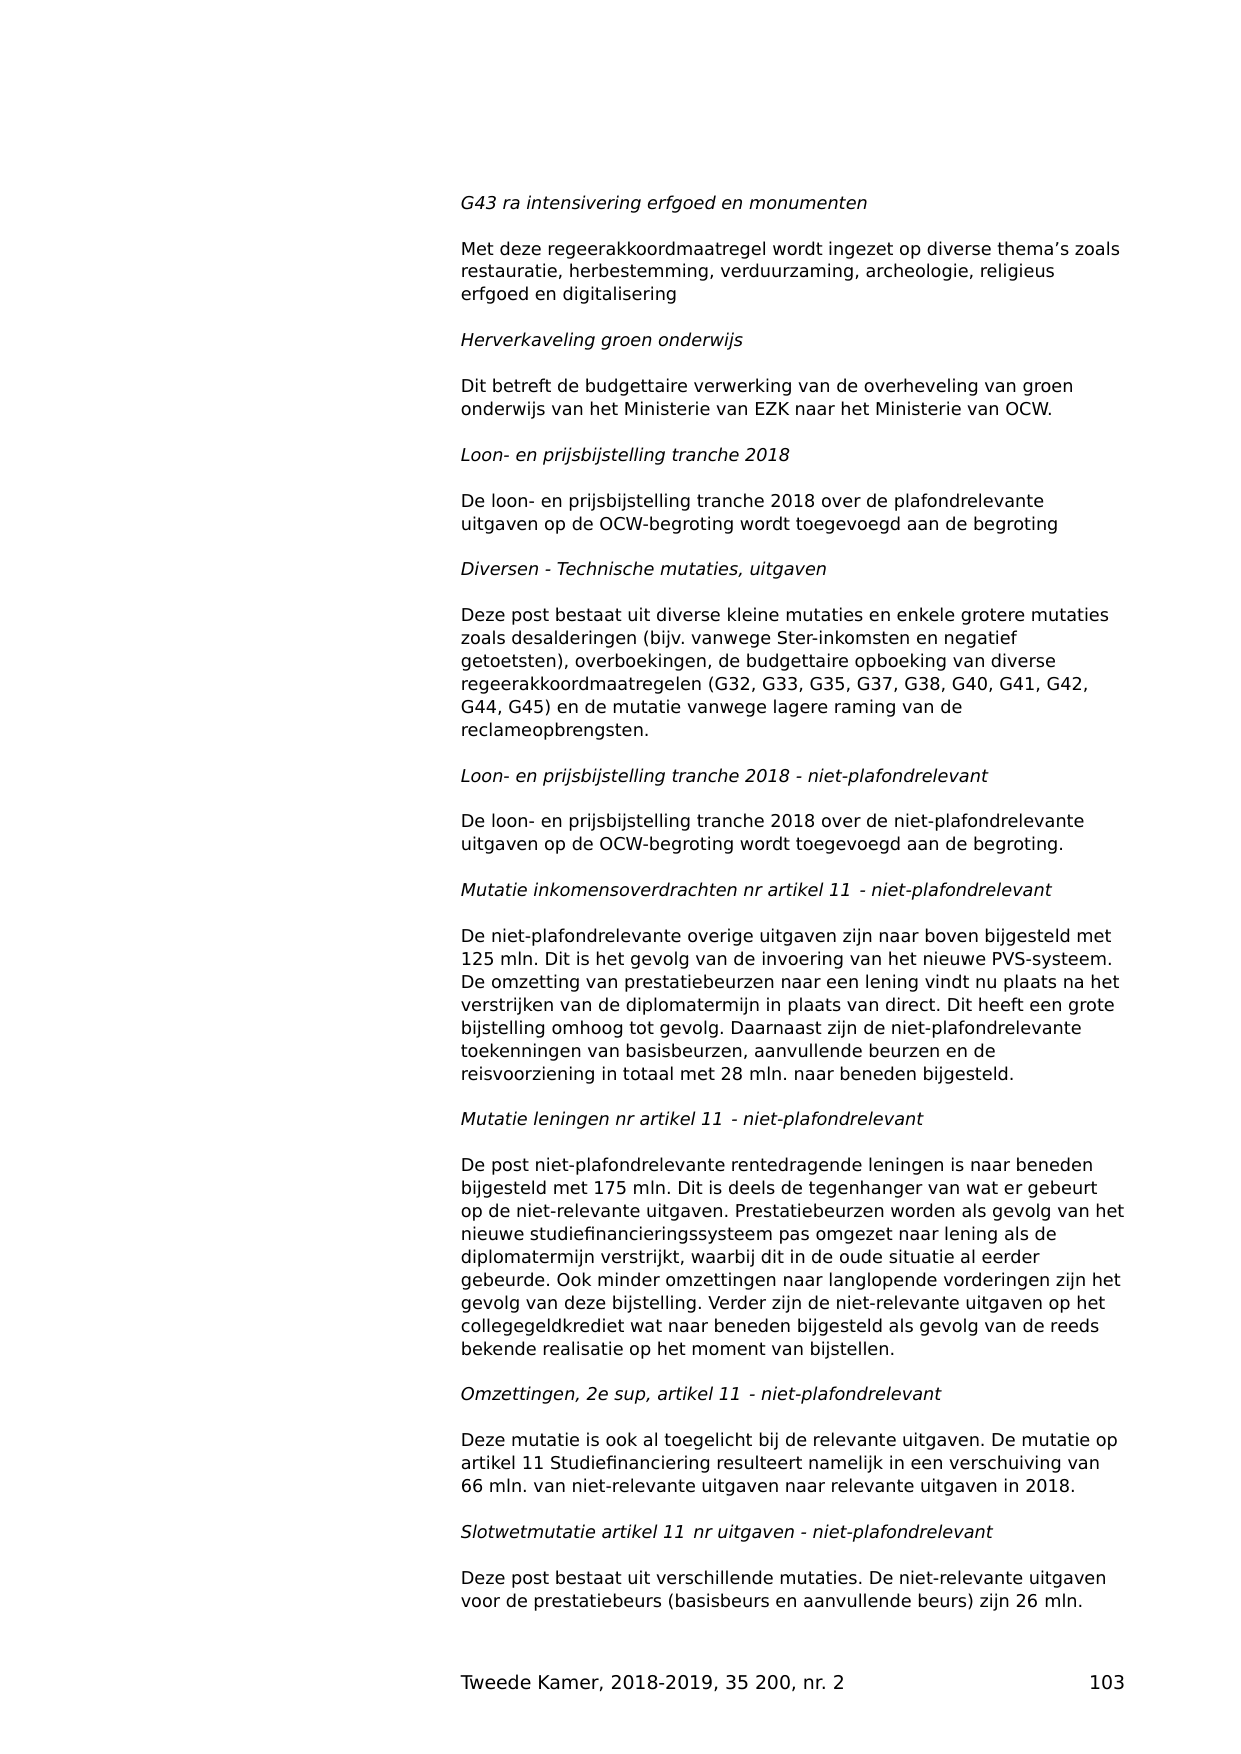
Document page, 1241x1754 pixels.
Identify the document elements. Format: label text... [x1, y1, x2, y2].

text Dit betreft de budgettaire verwerking van de overheveling van groen onderwijs van het Ministerie van EZK naar het Ministerie van OCW. [461, 374, 1125, 420]
text De niet-plafondrelevante overige uitgaven zijn naar boven bijgesteld met 125 mln. Dit is het gevolg van de invoering van het nieuwe PVS-systeem. De omzetting van prestatiebeurzen naar een lening vindt nu plaats na het verstrijken van de diplomatermijn in plaats van direct. Dit heeft een grote bijstelling omhoog tot gevolg. Daarnaast zijn de niet-plafondrelevante toekenningen van basisbeurzen, aanvullende beurzen en de reisvoorziening in totaal met 28 mln. naar beneden bijgesteld. [461, 924, 1125, 1084]
text Omzettingen, 2e sup, artikel 11 - niet-plafondrelevant [461, 1382, 1125, 1405]
text Mutatie inkomensoverdrachten nr artikel 11 - niet-plafondrelevant [461, 878, 1125, 901]
text Mutatie leningen nr artikel 11 - niet-plafondrelevant [461, 1107, 1125, 1130]
text Met deze regeerakkoordmaatregel wordt ingezet op diverse thema’s zoals restauratie, herbestemming, verduurzaming, archeologie, religieus erfgoed en digitalisering [461, 237, 1125, 305]
text De loon- en prijsbijstelling tranche 2018 over de plafondrelevante uitgaven op de OCW-begroting wordt toegevoegd aan de begroting [461, 489, 1125, 534]
text Deze post bestaat uit diverse kleine mutaties en enkele grotere mutaties zoals desalderingen (bijv. vanwege Ster-inkomsten en negatief getoetsten), overboekingen, de budgettaire opboeking van diverse regeerakkoordmaatregelen (G32, G33, G35, G37, G38, G40, G41, G42, G44, G45) en de mutatie vanwege lagere raming van de reclameopbrengsten. [461, 603, 1125, 741]
text Loon- en prijsbijstelling tranche 2018 [461, 443, 1125, 466]
text Diversen - Technische mutaties, uitgaven [461, 557, 1125, 580]
text Herverkaveling groen onderwijs [461, 328, 1125, 351]
text Loon- en prijsbijstelling tranche 2018 - niet-plafondrelevant [461, 764, 1125, 787]
text Deze post bestaat uit verschillende mutaties. De niet-relevante uitgaven voor de prestatiebeurs (basisbeurs en aanvullende beurs) zijn 26 mln. [461, 1566, 1125, 1612]
text Deze mutatie is ook al toegelicht bij de relevante uitgaven. De mutatie op artikel 11 Studiefinanciering resulteert namelijk in een verschuiving van 66 mln. van niet-relevante uitgaven naar relevante uitgaven in 2018. [461, 1428, 1125, 1497]
text De post niet-plafondrelevante rentedragende leningen is naar beneden bijgesteld met 175 mln. Dit is deels de tegenhanger van wat er gebeurt op de niet-relevante uitgaven. Prestatiebeurzen worden als gevolg van het nieuwe studiefinancieringssysteem pas omgezet naar lening als de diplomatermijn verstrijkt, waarbij dit in de oude situatie al eerder gebeurde. Ook minder omzettingen naar langlopende vorderingen zijn het gevolg van deze bijstelling. Verder zijn de niet-relevante uitgaven op het collegegeldkrediet wat naar beneden bijgesteld als gevolg van de reeds bekende realisatie op het moment van bijstellen. [461, 1153, 1125, 1359]
text G43 ra intensivering erfgoed en monumenten [461, 191, 1125, 214]
text Slotwetmutatie artikel 11 nr uitgaven - niet-plafondrelevant [461, 1520, 1125, 1543]
text De loon- en prijsbijstelling tranche 2018 over de niet-plafondrelevante uitgaven op de OCW-begroting wordt toegevoegd aan de begroting. [461, 809, 1125, 855]
